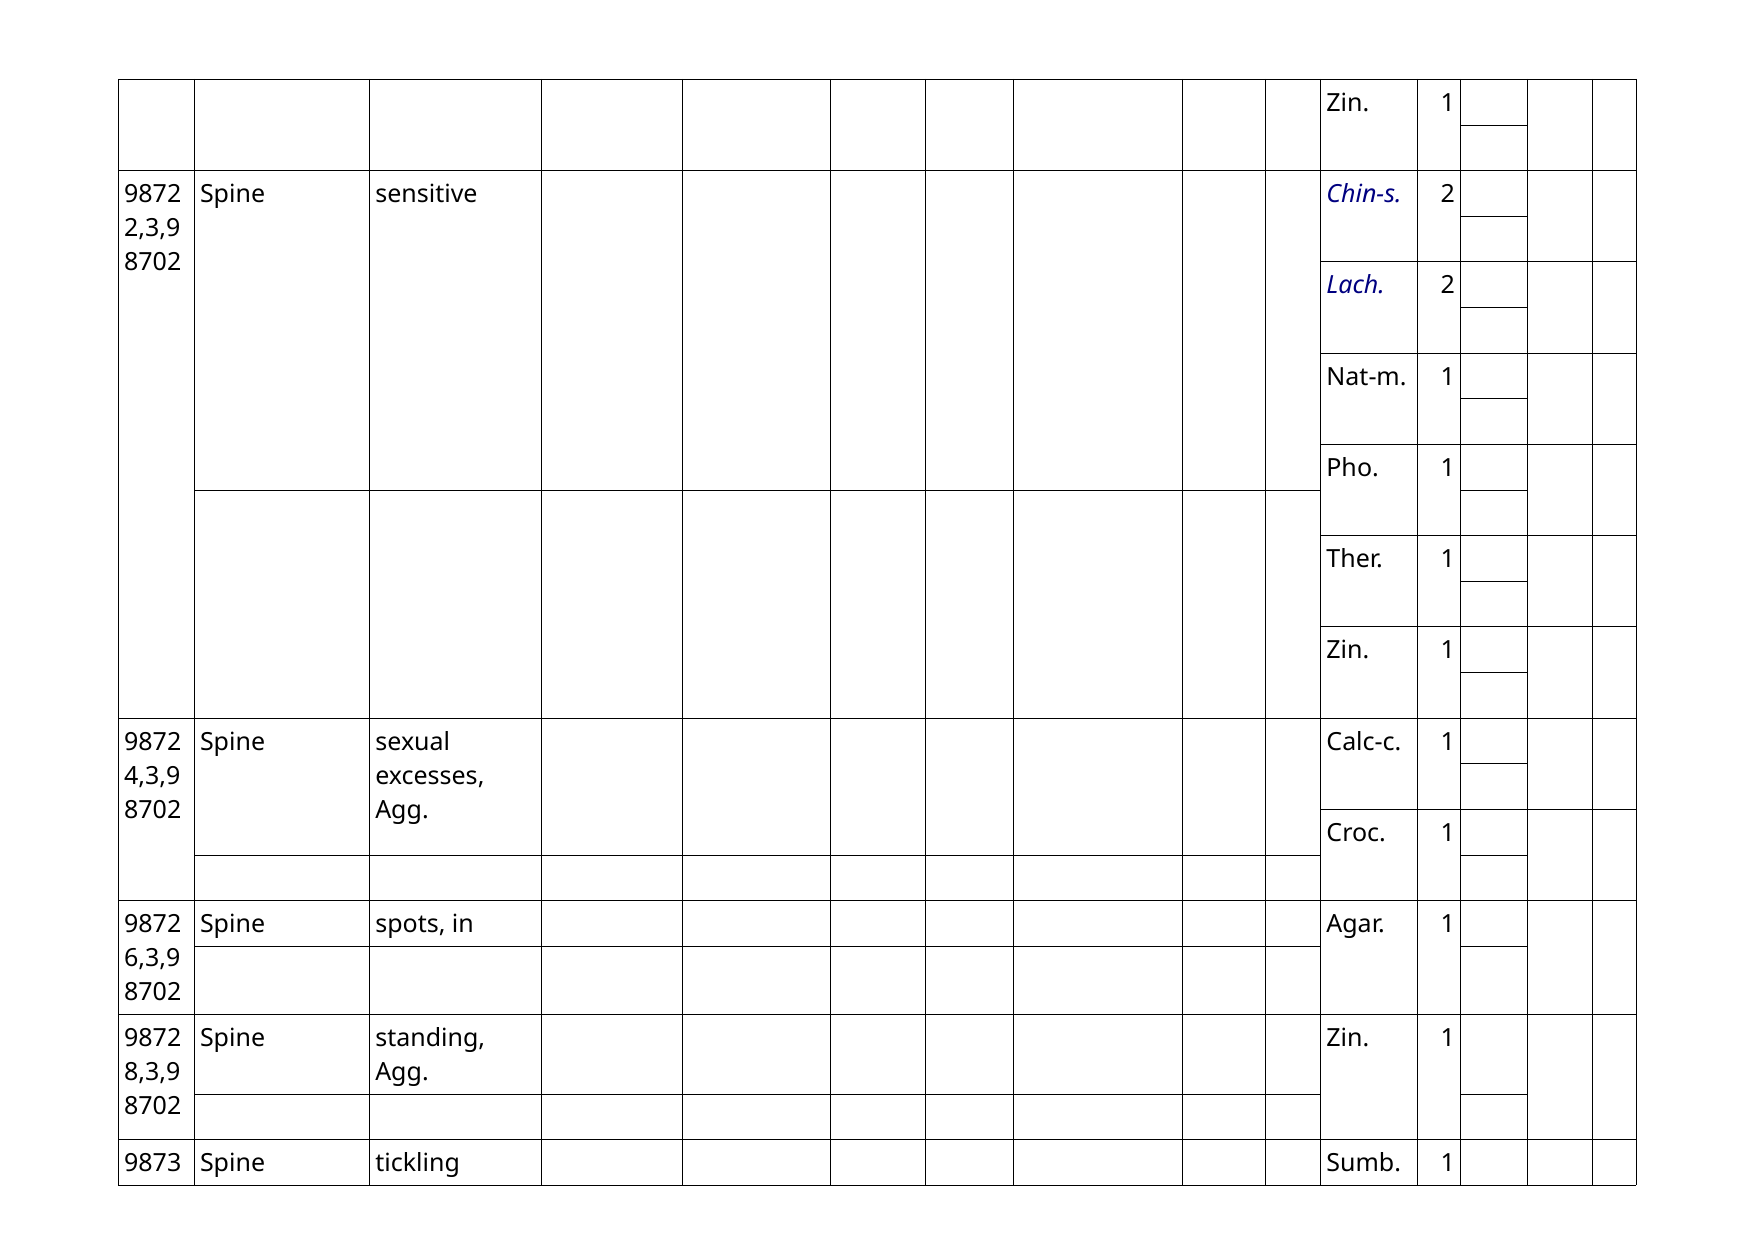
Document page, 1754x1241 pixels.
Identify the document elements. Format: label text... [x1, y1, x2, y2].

table_cell [1461, 1140, 1527, 1185]
table_cell [831, 856, 925, 900]
table_cell 1 [1418, 536, 1460, 626]
table_cell Croc. [1321, 810, 1417, 900]
table_cell [683, 1095, 830, 1139]
table_cell [542, 1095, 682, 1139]
table_cell [1528, 354, 1592, 444]
table_cell [1528, 1015, 1592, 1139]
table_cell [119, 80, 194, 170]
table_cell [195, 947, 369, 1014]
table_cell [1183, 856, 1265, 900]
table_cell sensitive [370, 171, 541, 489]
table_cell [1461, 673, 1527, 718]
table_cell [1461, 901, 1527, 946]
table_cell [831, 719, 925, 854]
table_cell 1 [1418, 627, 1460, 718]
table_cell [1183, 1140, 1265, 1185]
table_cell 1 [1418, 901, 1460, 1014]
table_cell [1266, 1095, 1320, 1139]
table_cell [1528, 80, 1592, 170]
table_cell 2 [1418, 171, 1460, 261]
table_cell Zin. [1321, 1015, 1417, 1139]
table_cell [1461, 719, 1527, 763]
table_cell tickling [370, 1140, 541, 1185]
table_cell [542, 80, 682, 170]
table_cell [1461, 1015, 1527, 1093]
table_cell [370, 947, 541, 1014]
table_cell [195, 80, 369, 170]
table_cell [683, 80, 830, 170]
table_cell [1183, 80, 1265, 170]
table_cell [683, 171, 830, 489]
table_cell [1528, 901, 1592, 1014]
table_cell [1528, 719, 1592, 809]
table_cell [1183, 491, 1265, 718]
table_cell [926, 80, 1013, 170]
table_cell Agar. [1321, 901, 1417, 1014]
table_cell [1014, 80, 1182, 170]
table_cell [926, 856, 1013, 900]
table_cell [1183, 947, 1265, 1014]
table_cell [1183, 1095, 1265, 1139]
table_cell [542, 719, 682, 854]
table_cell [1266, 171, 1320, 489]
table_cell [1461, 126, 1527, 170]
table_cell [1461, 399, 1527, 444]
table_cell 1 [1418, 354, 1460, 444]
table_cell [1593, 80, 1636, 170]
table_cell Zin. [1321, 627, 1417, 718]
table_cell [926, 719, 1013, 854]
table_cell Spine [195, 901, 369, 946]
table_cell [1528, 627, 1592, 718]
table_cell [683, 947, 830, 1014]
table_cell [831, 1140, 925, 1185]
table_cell [542, 171, 682, 489]
table_cell [1183, 171, 1265, 489]
table_cell Zin. [1321, 80, 1417, 170]
table_cell [926, 1095, 1013, 1139]
table_cell [1014, 171, 1182, 489]
table_cell [1266, 1015, 1320, 1093]
table_cell [1461, 947, 1527, 1014]
table_cell [1593, 1015, 1636, 1139]
table_cell Spine [195, 171, 369, 489]
table_cell [926, 901, 1013, 946]
table_cell [195, 1095, 369, 1139]
table_cell 1 [1418, 445, 1460, 535]
table_cell [1266, 901, 1320, 946]
table_cell Spine [195, 1140, 369, 1185]
table_cell [1528, 810, 1592, 900]
table_cell [1593, 262, 1636, 353]
table_cell [926, 1015, 1013, 1093]
table_cell [1014, 1015, 1182, 1093]
table_cell Sumb. [1321, 1140, 1417, 1185]
table_cell standing, Agg. [370, 1015, 541, 1093]
table_cell [1461, 856, 1527, 900]
table_cell [1528, 536, 1592, 626]
table_cell [831, 171, 925, 489]
table_cell Spine [195, 719, 369, 854]
table_cell [1461, 308, 1527, 353]
table_cell [1593, 719, 1636, 809]
table_cell Ther. [1321, 536, 1417, 626]
table_cell [1014, 1140, 1182, 1185]
table_cell Nat-m. [1321, 354, 1417, 444]
table_cell [1593, 445, 1636, 535]
table_cell [926, 1140, 1013, 1185]
table_cell [1461, 764, 1527, 809]
table_cell Lach. [1321, 262, 1417, 353]
table_cell [1461, 582, 1527, 626]
table_cell [831, 901, 925, 946]
table_cell [831, 1015, 925, 1093]
table_cell [1014, 1095, 1182, 1139]
table_cell [542, 947, 682, 1014]
table_cell [683, 1140, 830, 1185]
table_cell [370, 856, 541, 900]
table_cell [1461, 1095, 1527, 1139]
table_cell [1461, 536, 1527, 581]
table_cell [1461, 627, 1527, 672]
table_cell [370, 491, 541, 718]
table_cell 1 [1418, 810, 1460, 900]
table_cell [195, 491, 369, 718]
table_cell [683, 1015, 830, 1093]
table_cell [1461, 445, 1527, 489]
table_cell [1528, 262, 1592, 353]
table_cell sexual excesses, Agg. [370, 719, 541, 854]
table_cell 2 [1418, 262, 1460, 353]
table_cell [926, 171, 1013, 489]
table_cell [1593, 1140, 1636, 1185]
table_cell [831, 491, 925, 718]
table_cell [1183, 719, 1265, 854]
table_cell [1461, 354, 1527, 398]
table_cell [1593, 627, 1636, 718]
table_cell [542, 491, 682, 718]
table_cell [683, 901, 830, 946]
table_cell [683, 856, 830, 900]
table_cell [1461, 80, 1527, 124]
table_cell [1593, 536, 1636, 626]
table_cell 98724,3,98702 [119, 719, 194, 900]
table_cell [831, 947, 925, 1014]
table_cell [195, 856, 369, 900]
table_cell Pho. [1321, 445, 1417, 535]
table_cell [1266, 856, 1320, 900]
table_cell [1528, 1140, 1592, 1185]
table_cell [1593, 901, 1636, 1014]
table_cell [1014, 491, 1182, 718]
table_cell Chin-s. [1321, 171, 1417, 261]
table_cell [1266, 491, 1320, 718]
table_cell 1 [1418, 719, 1460, 809]
table_cell [1266, 719, 1320, 854]
table_cell [1593, 171, 1636, 261]
table_cell [542, 1015, 682, 1093]
table_cell 1 [1418, 80, 1460, 170]
table_cell [542, 901, 682, 946]
table_cell [831, 80, 925, 170]
table_cell [370, 1095, 541, 1139]
table_cell 9873 [119, 1140, 194, 1185]
table_cell [1014, 719, 1182, 854]
table_cell 98726,3,98702 [119, 901, 194, 1014]
table_cell 98728,3,98702 [119, 1015, 194, 1139]
table_cell [1266, 80, 1320, 170]
table_cell [683, 491, 830, 718]
table_cell [1461, 810, 1527, 854]
table_cell 1 [1418, 1015, 1460, 1139]
table_cell [1528, 445, 1592, 535]
table_cell [1461, 217, 1527, 261]
table_cell [1528, 171, 1592, 261]
table_cell 98722,3,98702 [119, 171, 194, 718]
table_cell [1266, 947, 1320, 1014]
table_cell [1014, 856, 1182, 900]
table_cell [1593, 810, 1636, 900]
table_cell [542, 1140, 682, 1185]
table_cell [1593, 354, 1636, 444]
table_cell spots, in [370, 901, 541, 946]
table_cell [370, 80, 541, 170]
table_cell [1461, 171, 1527, 216]
table_cell [1183, 901, 1265, 946]
table_cell [1183, 1015, 1265, 1093]
table_cell [831, 1095, 925, 1139]
table_cell [1461, 262, 1527, 307]
table_cell [926, 491, 1013, 718]
table_cell [542, 856, 682, 900]
table_cell [926, 947, 1013, 1014]
table_cell [1014, 947, 1182, 1014]
table_cell [1014, 901, 1182, 946]
table_cell 1 [1418, 1140, 1460, 1185]
table_cell [683, 719, 830, 854]
table_cell [1461, 491, 1527, 535]
table_cell Calc-c. [1321, 719, 1417, 809]
table_cell [1266, 1140, 1320, 1185]
table_cell Spine [195, 1015, 369, 1093]
